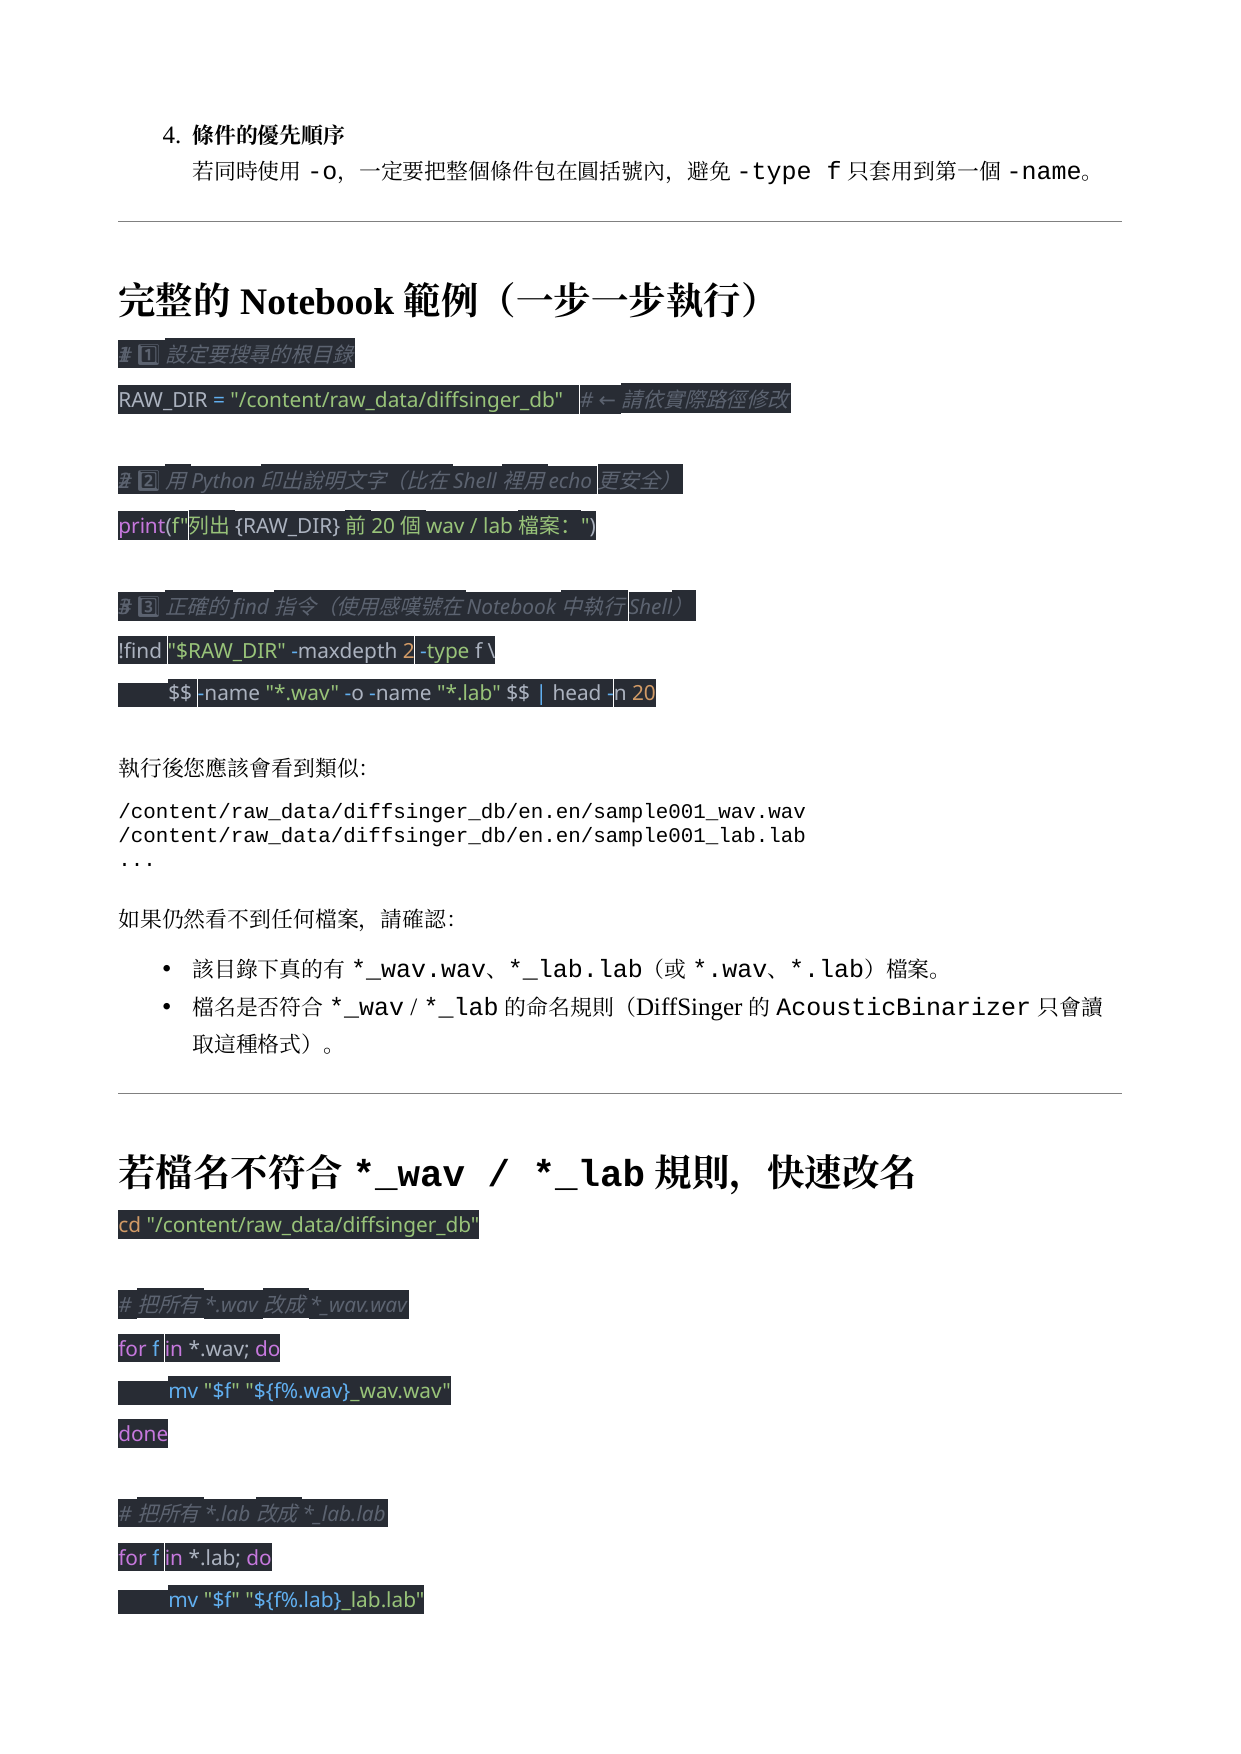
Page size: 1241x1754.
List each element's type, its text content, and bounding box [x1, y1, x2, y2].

text $$ -name "*.wav" -o -name "*.lab" $$ | head -n 20 [118, 678, 1122, 707]
text mv "$f" "${f%.wav}_wav.wav" [118, 1376, 1122, 1405]
text cd "/content/raw_data/diffsinger_db" [118, 1210, 1122, 1239]
text !find "$RAW_DIR" -maxdepth 2 -type f \ [118, 636, 1122, 664]
text /content/raw_data/diffsinger_db/en.en/sample001_wav.wav [118, 801, 1122, 825]
text # 2️⃣ 用 Python 印出說明文字（比在 Shell 裡用 echo 更安全） [118, 464, 1122, 494]
list 該目錄下真的有 *_wav.wav、*_lab.lab（或 *.wav、*.lab）檔案。 [162, 953, 1122, 985]
text # 把所有 *.wav 改成 *_wav.wav [118, 1288, 1122, 1319]
list 檔名是否符合 *_wav / *_lab 的命名規則（DiffSinger 的 AcousticBinarizer 只會讀取這種格式）。 [162, 990, 1122, 1059]
subtitle 若檔名不符合 *_wav / *_lab 規則，快速改名 [118, 1143, 1122, 1198]
list 條件的優先順序 若同時使用 -o，一定要把整個條件包在圓括號內，避免 -type f 只套用到第一個 -name。 [162, 118, 1122, 187]
text 執行後您應該會看到類似： [118, 751, 1122, 782]
text print(f"列出 {RAW_DIR} 前 20 個 wav / lab 檔案：") [118, 509, 1122, 540]
text ... [118, 849, 1122, 872]
text for f in *.wav; do [118, 1334, 1122, 1362]
text RAW_DIR = "/content/raw_data/diffsinger_db" # ← 請依實際路徑修改 [118, 383, 1122, 414]
text # 把所有 *.lab 改成 *_lab.lab [118, 1497, 1122, 1527]
text mv "$f" "${f%.lab}_lab.lab" [118, 1585, 1122, 1614]
subtitle 完整的 Notebook 範例（一步一步執行） [118, 272, 1122, 325]
text 如果仍然看不到任何檔案，請確認： [118, 902, 1122, 933]
text /content/raw_data/diffsinger_db/en.en/sample001_lab.lab [118, 825, 1122, 849]
text for f in *.lab; do [118, 1543, 1122, 1571]
text # 3️⃣ 正確的 find 指令（使用感嘆號在 Notebook 中執行 Shell） [118, 590, 1122, 621]
text done [118, 1419, 1122, 1448]
text # 1️⃣ 設定要搜尋的根目錄 [118, 338, 1122, 368]
